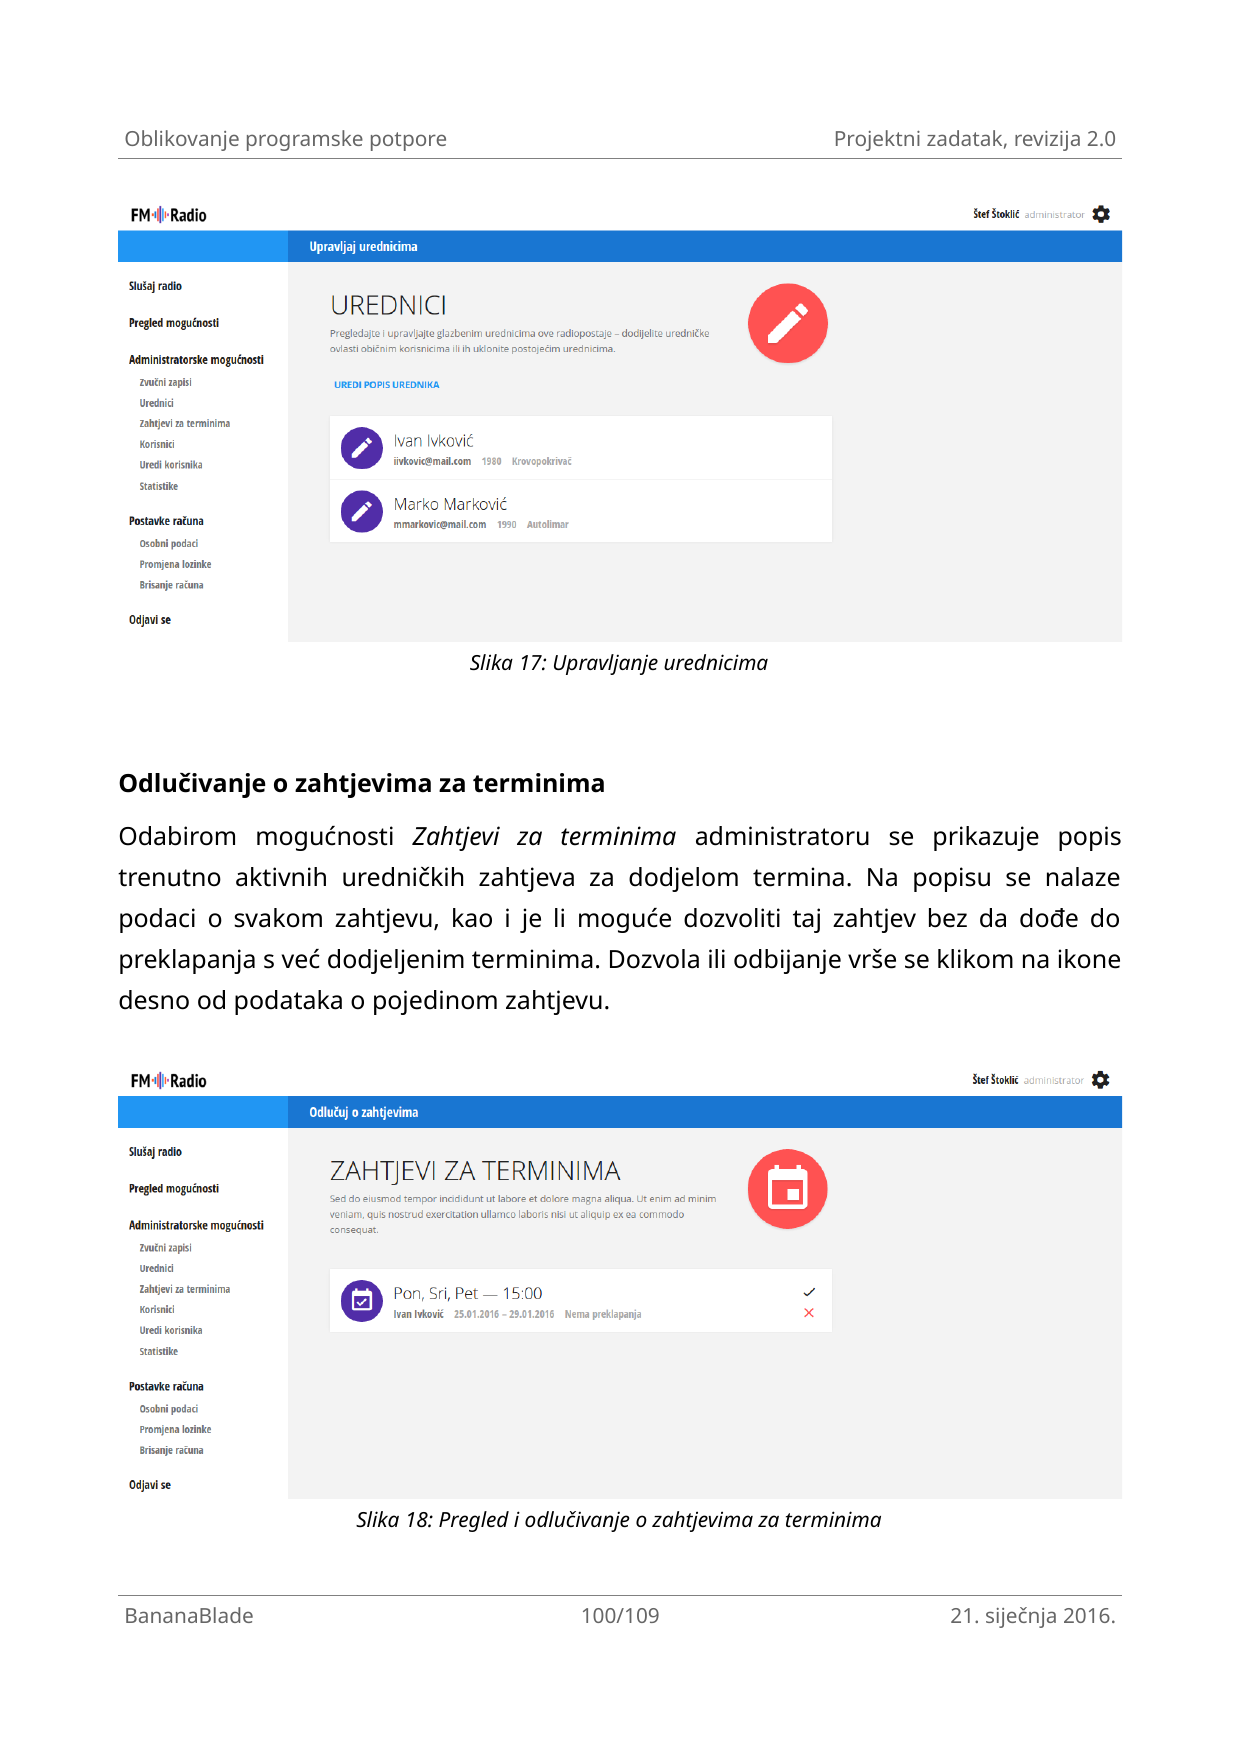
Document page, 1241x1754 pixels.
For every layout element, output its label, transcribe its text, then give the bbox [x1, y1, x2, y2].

text Odabirom mogućnosti Zahtjevi za terminima administratoru se prikazuje popis trenutno aktivnih uredničkih zahtjeva za dodjelom termina. Na popisu se nalaze podaci o svakom zahtjevu, kao i je li moguće dozvoliti taj zahtjev bez da dođe do preklapanja s već dodjeljenim terminima. Dozvola ili odbijanje vrše se klikom na ikone desno od podataka o pojedinom zahtjevu. [118, 819, 1122, 1016]
picture [118, 1065, 1123, 1499]
subtitle Odlučivanje o zahtjevima za terminima [118, 766, 1122, 800]
text Slika 17: Upravljanje urednicima [118, 642, 1122, 676]
picture [118, 200, 1123, 642]
text Slika 18: Pregled i odlučivanje o zahtjevima za terminima [118, 1499, 1122, 1533]
